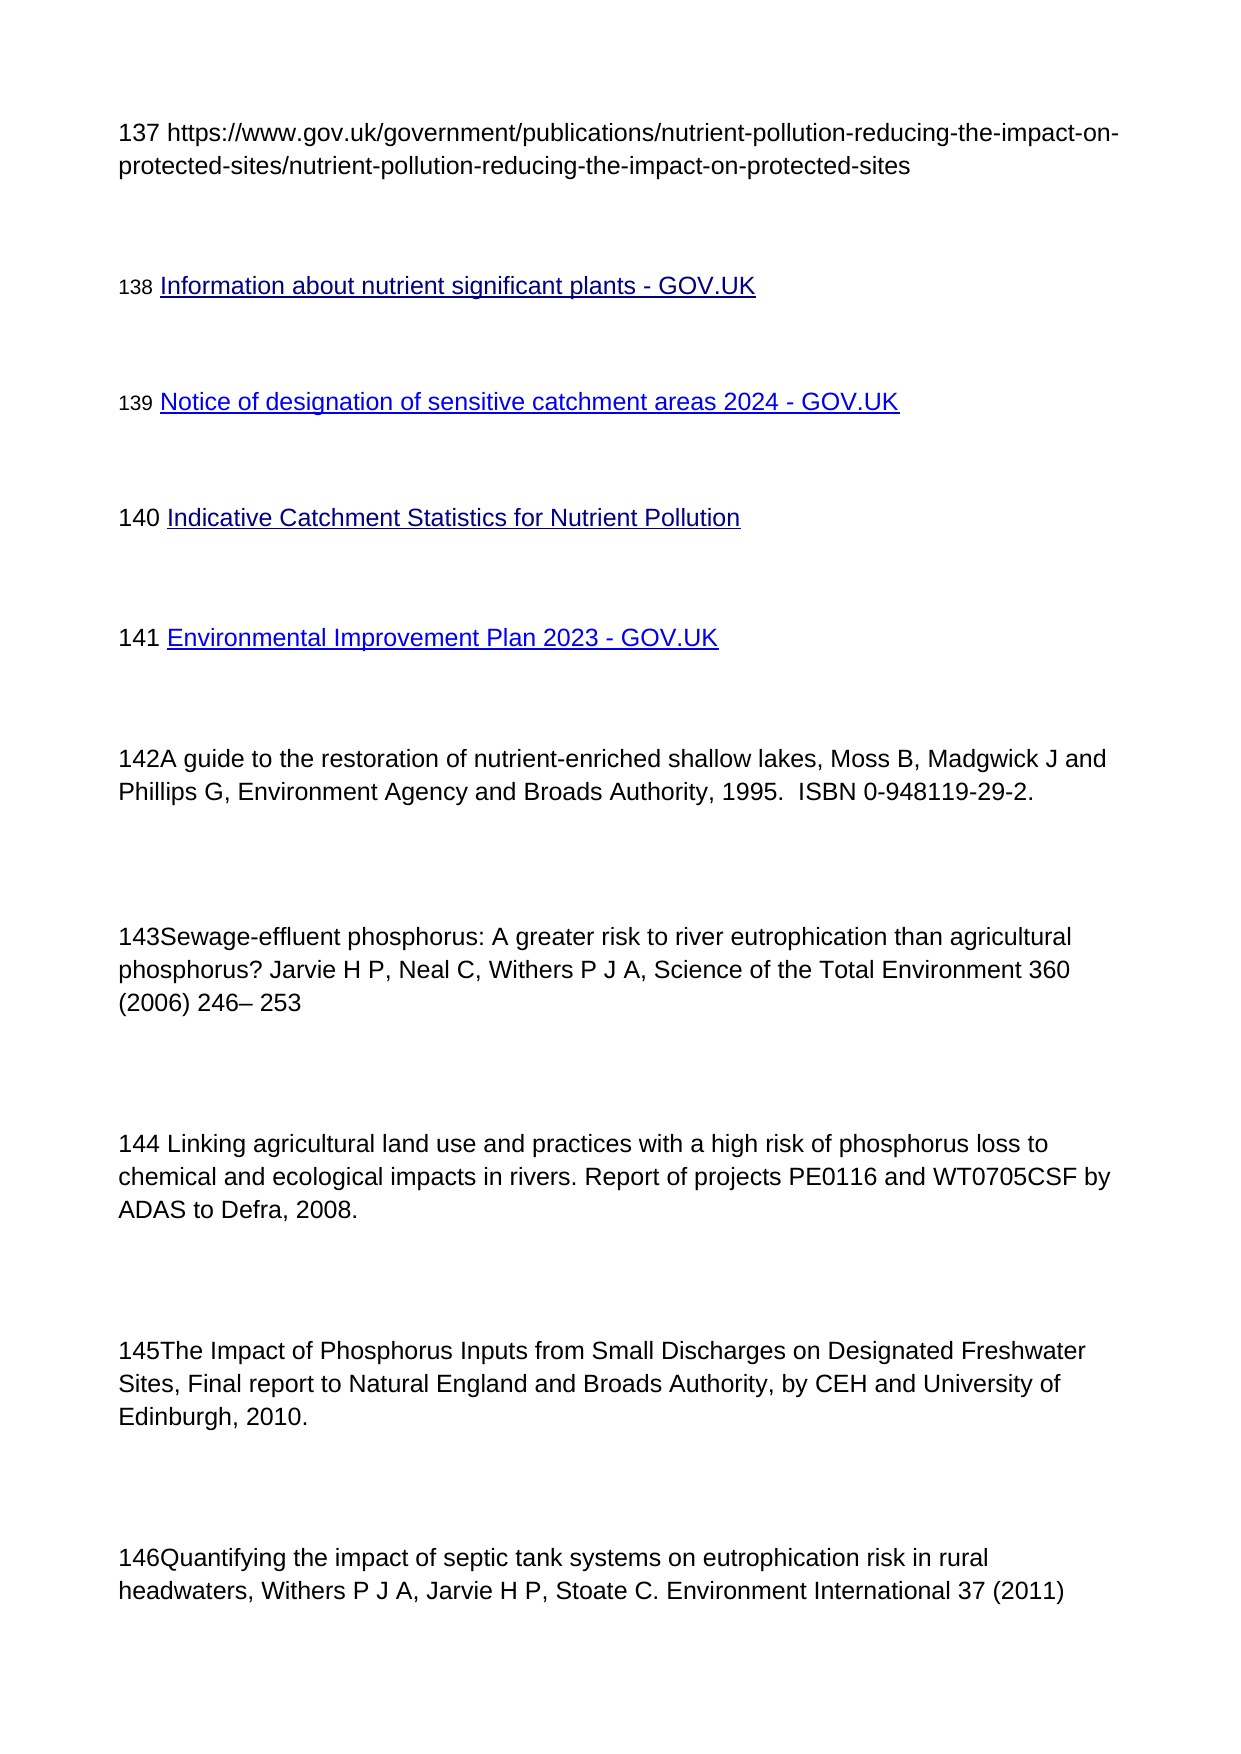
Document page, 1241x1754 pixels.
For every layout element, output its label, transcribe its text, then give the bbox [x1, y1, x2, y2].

text Information about nutrient significant plants - GOV.UK [118, 271, 1122, 300]
text https://www.gov.uk/government/publications/nutrient-pollution-reducing-the-impact-on-protected-sites/nutrient-pollution-reducing-the-impact-on-protected-sites [118, 118, 1122, 180]
text Quantifying the impact of septic tank systems on eutrophication risk in rural headwaters, Withers P J A, Jarvie H P, Stoate C. Environment International 37 (2011) [118, 1543, 1122, 1605]
text Environmental Improvement Plan 2023 - GOV.UK [118, 623, 1122, 652]
text Notice of designation of sensitive catchment areas 2024 - GOV.UK [118, 387, 1122, 416]
text Indicative Catchment Statistics for Nutrient Pollution [118, 503, 1122, 532]
text A guide to the restoration of nutrient-enriched shallow lakes, Moss B, Madgwick J and Phillips G, Environment Agency and Broads Authority, 1995. ISBN 0-948119-29-2. [118, 744, 1122, 805]
text Linking agricultural land use and practices with a high risk of phosphorus loss to chemical and ecological impacts in rivers. Report of projects PE0116 and WT0705CSF by ADAS to Defra, 2008. [118, 1129, 1122, 1224]
text Sewage-effluent phosphorus: A greater risk to river eutrophication than agricultural phosphorus? Jarvie H P, Neal C, Withers P J A, Science of the Total Environment 360 (2006) 246– 253 [118, 922, 1122, 1017]
text The Impact of Phosphorus Inputs from Small Discharges on Designated Freshwater Sites, Final report to Natural England and Broads Authority, by CEH and University of Edinburgh, 2010. [118, 1336, 1122, 1431]
